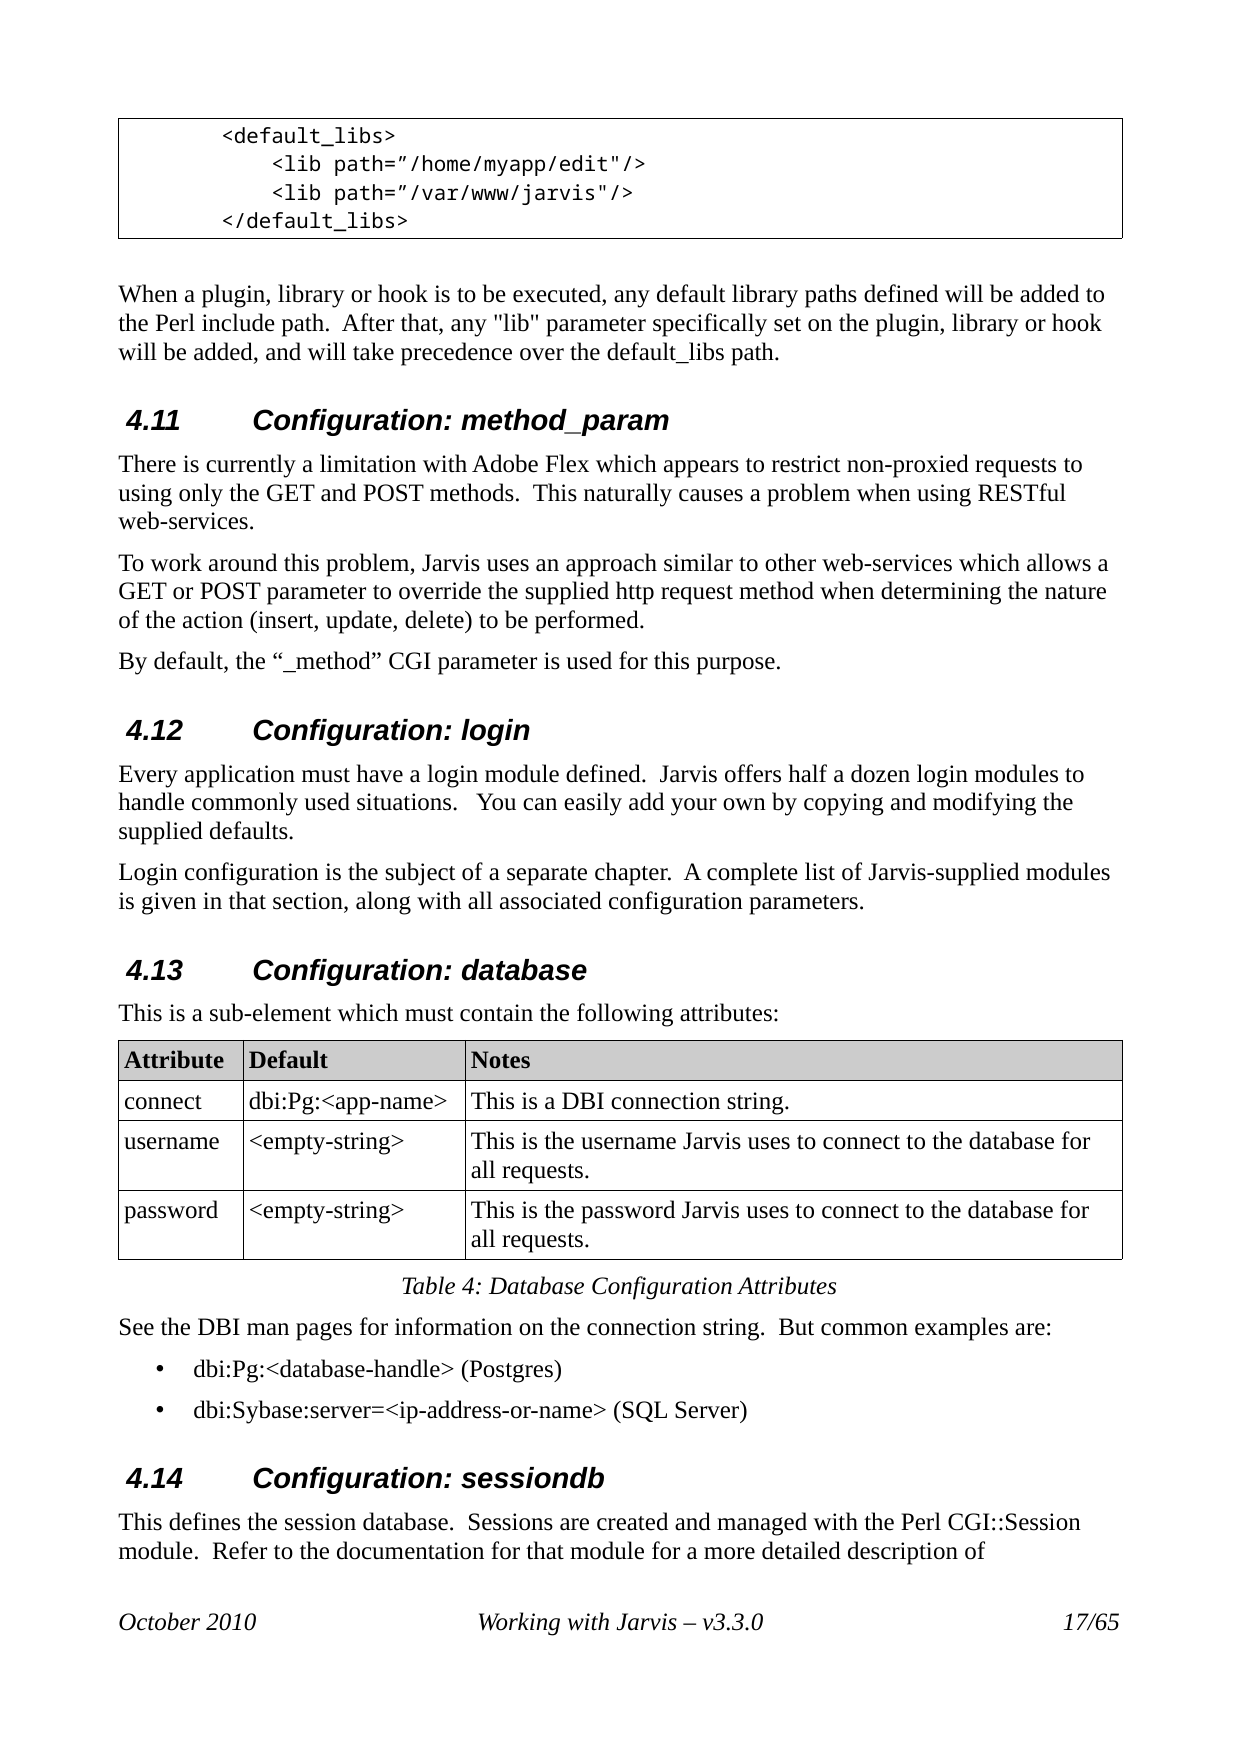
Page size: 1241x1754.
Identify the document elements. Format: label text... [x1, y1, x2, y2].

text Table 4: Database Configuration Attributes [118, 1271, 1122, 1300]
text When a plugin, library or hook is to be executed, any default library paths defined will be added to the Perl include path. After that, any "lib" parameter specifically set on the plugin, library or hook will be added, and will take precedence over the default_libs path. [118, 279, 1122, 365]
table_cell connect [119, 1081, 243, 1120]
table_cell username [119, 1121, 243, 1189]
list dbi:Pg:<database-handle> (Postgres) [156, 1354, 1122, 1382]
list dbi:Sybase:server=<ip-address-or-name> (SQL Server) [156, 1395, 1122, 1424]
text <lib path=”/var/www/jarvis"/> [119, 175, 1122, 203]
table_cell This is the password Jarvis uses to connect to the database for all requests. [466, 1191, 1122, 1258]
table_header Default [244, 1041, 465, 1080]
table_cell <empty-string> [244, 1191, 465, 1258]
table_cell password [119, 1191, 243, 1258]
table_cell <empty-string> [244, 1121, 465, 1189]
table_cell dbi:Pg:<app-name> [244, 1081, 465, 1120]
text There is currently a limitation with Adobe Flex which appears to restrict non-proxied requests to using only the GET and POST methods. This naturally causes a problem when using RESTful web-services. [118, 449, 1122, 535]
text </default_libs> [119, 203, 1122, 238]
text Every application must have a login module defined. Jarvis offers half a dozen login modules to handle commonly used situations. You can easily add your own by copying and modifying the supplied defaults. [118, 759, 1122, 845]
subtitle Configuration: database [118, 952, 1122, 986]
text <default_libs> [119, 119, 1122, 147]
table_cell This is a DBI connection string. [466, 1081, 1122, 1120]
text This is a sub-element which must contain the following attributes: [118, 998, 1122, 1027]
table_cell This is the username Jarvis uses to connect to the database for all requests. [466, 1121, 1122, 1189]
table_header Notes [466, 1041, 1122, 1080]
text <lib path=”/home/myapp/edit"/> [119, 147, 1122, 175]
table_header Attribute [119, 1041, 243, 1080]
text Login configuration is the subject of a separate chapter. A complete list of Jarvis-supplied modules is given in that section, along with all associated configuration parameters. [118, 857, 1122, 915]
text See the DBI man pages for information on the connection string. But common examples are: [118, 1312, 1122, 1341]
subtitle Configuration: login [118, 713, 1122, 746]
text This defines the session database. Sessions are created and managed with the Perl CGI::Session module. Refer to the documentation for that module for a more detailed description of [118, 1507, 1122, 1565]
text To work around this problem, Jarvis uses an approach similar to other web-services which allows a GET or POST parameter to override the supplied http request method when determining the nature of the action (insert, update, delete) to be performed. [118, 548, 1122, 634]
subtitle Configuration: method_param [118, 403, 1122, 436]
text By default, the “_method” CGI parameter is used for this purpose. [118, 646, 1122, 675]
subtitle Configuration: sessiondb [118, 1461, 1122, 1495]
